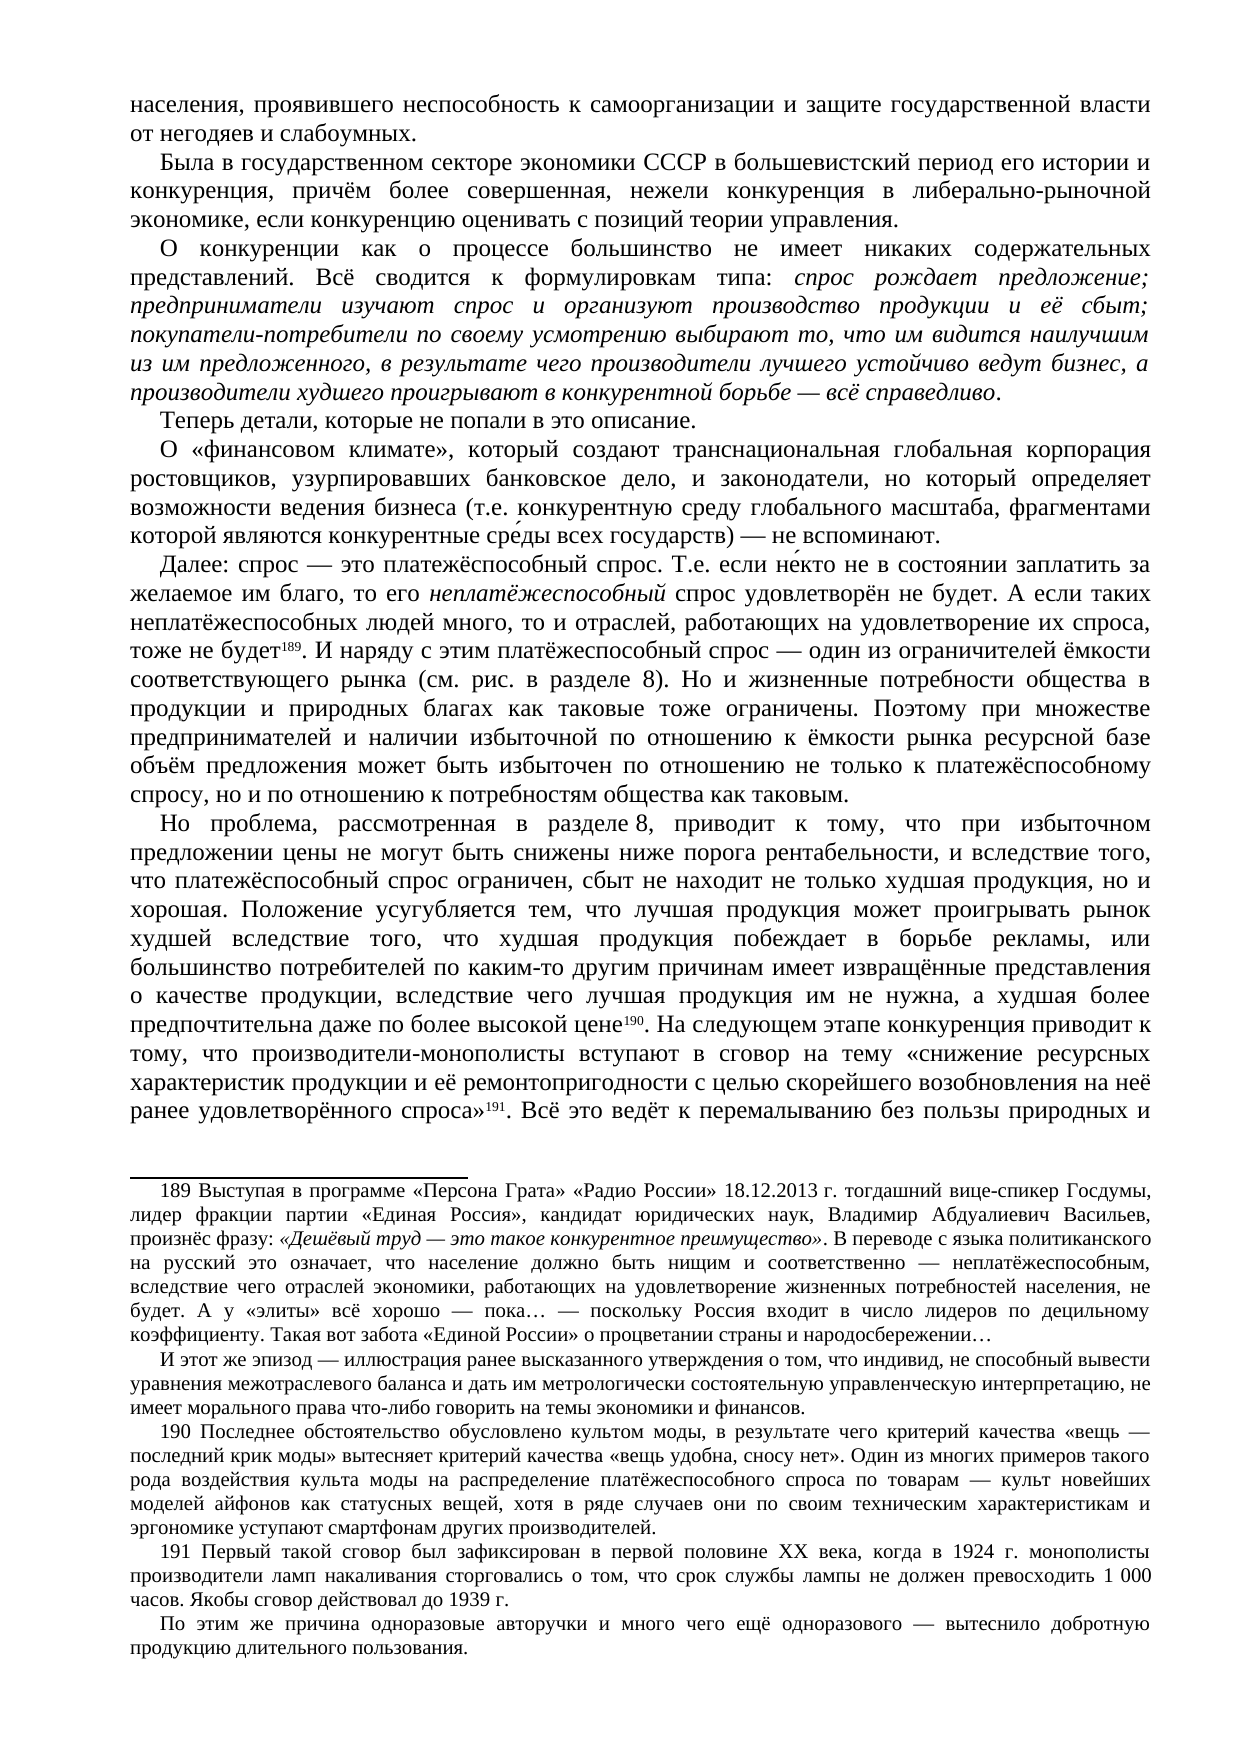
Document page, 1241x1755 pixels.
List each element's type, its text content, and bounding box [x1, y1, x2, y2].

text О «финансовом климате», который создают транснациональная глобальная корпорация ростовщиков, узурпировавших банковское дело, и законодатели, но который определяет возможности ведения бизнеса (т.е. конкурентную среду глобального масштаба, фрагментами которой являются конкурентные сре́ды всех государств) — не вспоминают. [130, 434, 1152, 549]
text Но проблема, рассмотренная в разделе 8, приводит к тому, что при избыточном предложении цены не могут быть снижены ниже порога рентабельности, и вследствие того, что платежёспособный спрос ограничен, сбыт не находит не только худшая продукция, но и хорошая. Положение усугубляется тем, что лучшая продукция может проигрывать рынок худшей вследствие того, что худшая продукция побеждает в борьбе рекламы, или большинство потребителей по каким-то другим причинам имеет извращённые представления о качестве продукции, вследствие чего лучшая продукция им не нужна, а худшая более предпочтительна даже по более высокой цене. На следующем этапе конкуренция приводит к тому, что производители-монополисты вступают в сговор на тему «снижение ресурсных характеристик продукции и её ремонтопригодности с целью скорейшего возобновления на неё ранее удовлетворённого спроса». Всё это ведёт к перемалыванию без пользы природных и [130, 808, 1152, 1124]
text Первый такой сговор был зафиксирован в первой половине ХХ века, когда в 1924 г. монополисты производители ламп накаливания сторговались о том, что срок службы лампы не должен превосходить 1 000 часов. Якобы сговор действовал до 1939 г. [130, 1539, 1152, 1611]
text Была в государственном секторе экономики СССР в большевистский период его истории и конкуренция, причём более совершенная, нежели конкуренция в либерально-рыночной экономике, если конкуренцию оценивать с позиций теории управления. [130, 147, 1152, 233]
text Теперь детали, которые не попали в это описание. [130, 405, 1152, 434]
text населения, проявившего неспособность к самоорганизации и защите государственной власти от негодяев и слабоумных. [130, 89, 1152, 147]
text Выступая в программе «Персона Грата» «Радио России» 18.12.2013 г. тогдашний вице-спикер Госдумы, лидер фракции партии «Единая Россия», кандидат юридических наук, Владимир Абдуалиевич Васильев, произнёс фразу: «Дешёвый труд — это такое конкурентное преимущество». В переводе с языка политиканского на русский это означает, что население должно быть нищим и соответственно — неплатёжеспособным, вследствие чего отраслей экономики, работающих на удовлетворение жизненных потребностей населения, не будет. А у «элиты» всё хорошо — пока… — поскольку Россия входит в число лидеров по децильному коэффициенту. Такая вот забота «Единой России» о процветании страны и народосбережении… [130, 1178, 1152, 1346]
text Последнее обстоятельство обусловлено культом моды, в результате чего критерий качества «вещь — последний крик моды» вытесняет критерий качества «вещь удобна, сносу нет». Один из многих примеров такого рода воздействия культа моды на распределение платёжеспособного спроса по товарам — культ новейших моделей айфонов как статусных вещей, хотя в ряде случаев они по своим техническим характеристикам и эргономике уступают смартфонам других производителей. [130, 1419, 1152, 1539]
text О конкуренции как о процессе большинство не имеет никаких содержательных представлений. Всё сводится к формулировкам типа: спрос рождает предложение; предприниматели изучают спрос и организуют производство продукции и её сбыт; покупатели-потребители по своему усмотрению выбирают то, что им видится наилучшим из им предложенного, в результате чего производители лучшего устойчиво ведут бизнес, а производители худшего проигрывают в конкурентной борьбе — всё справедливо. [130, 233, 1152, 405]
text Далее: спрос — это платежёспособный спрос. Т.е. если не́кто не в состоянии заплатить за желаемое им благо, то его неплатёжеспособный спрос удовлетворён не будет. А если таких неплатёжеспособных людей много, то и отраслей, работающих на удовлетворение их спроса, тоже не будет. И наряду с этим платёжеспособный спрос — один из ограничителей ёмкости соответствующего рынка (см. рис. в разделе 8). Но и жизненные потребности общества в продукции и природных благах как таковые тоже ограничены. Поэтому при множестве предпринимателей и наличии избыточной по отношению к ёмкости рынка ресурсной базе объём предложения может быть избыточен по отношению не только к платежёспособному спросу, но и по отношению к потребностям общества как таковым. [130, 549, 1152, 808]
text И этот же эпизод — иллюстрация ранее высказанного утверждения о том, что индивид, не способный вывести уравнения межотраслевого баланса и дать им метрологически состоятельную управленческую интерпретацию, не имеет морального права что-либо говорить на темы экономики и финансов. [130, 1346, 1152, 1419]
text По этим же причина одноразовые авторучки и много чего ещё одноразового — вытеснило добротную продукцию длительного пользования. [130, 1611, 1152, 1659]
